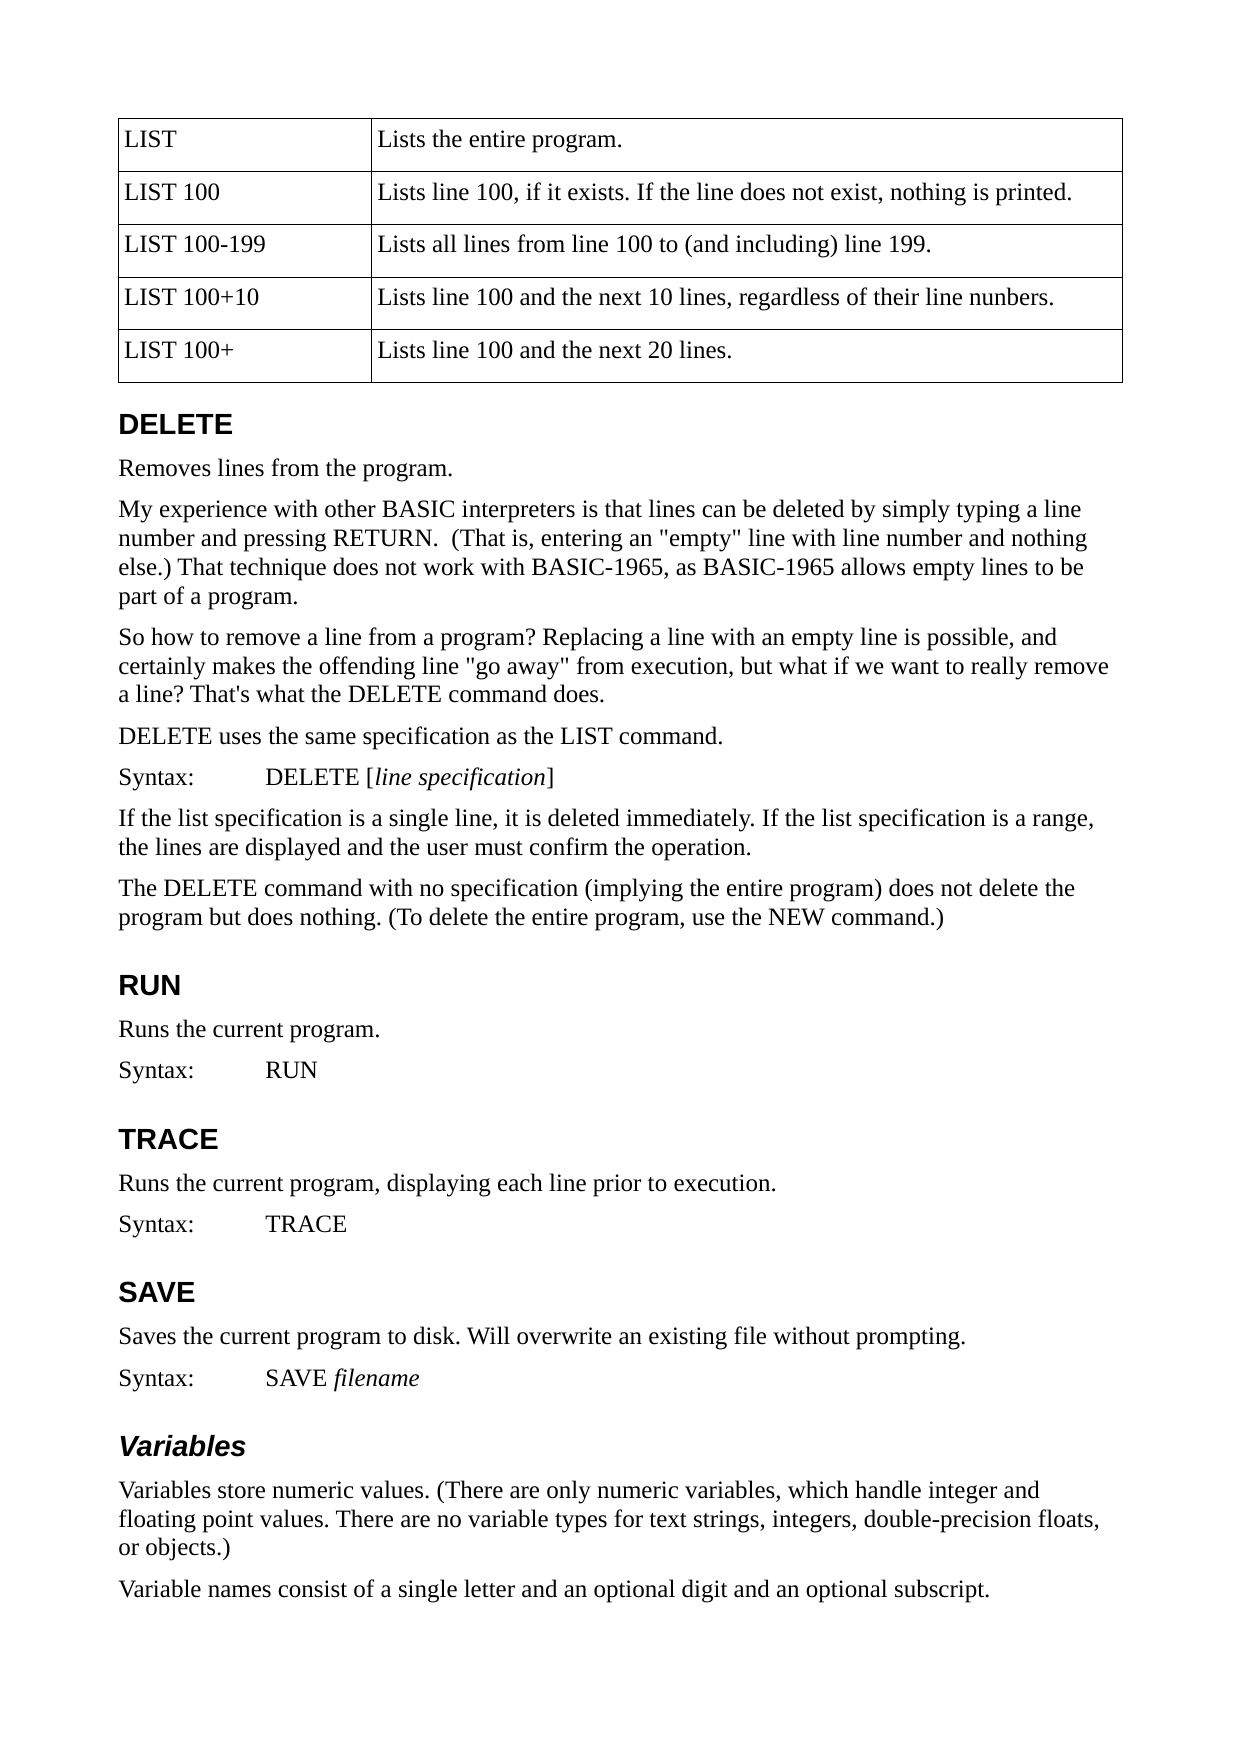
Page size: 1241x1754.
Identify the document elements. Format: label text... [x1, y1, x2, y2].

table_cell Lists line 100, if it exists. If the line does not exist, nothing is printed. [372, 172, 1122, 224]
table_cell LIST [119, 119, 371, 171]
text Runs the current program. [118, 1014, 1122, 1043]
text My experience with other BASIC interpreters is that lines can be deleted by simply typing a line number and pressing RETURN. (That is, entering an "empty" line with line number and nothing else.) That technique does not work with BASIC-1965, as BASIC-1965 allows empty lines to be part of a program. [118, 494, 1122, 609]
text Syntax: SAVE filename [118, 1363, 1122, 1391]
text Variables store numeric values. (There are only numeric variables, which handle integer and floating point values. There are no variable types for text strings, integers, double-precision floats, or objects.) [118, 1475, 1122, 1561]
table_cell Lists line 100 and the next 10 lines, regardless of their line nunbers. [372, 278, 1122, 329]
subtitle DELETE [118, 407, 1122, 441]
table_cell Lists all lines from line 100 to (and including) line 199. [372, 225, 1122, 277]
table_cell Lists line 100 and the next 20 lines. [372, 330, 1122, 382]
text The DELETE command with no specification (implying the entire program) does not delete the program but does nothing. (To delete the entire program, use the NEW command.) [118, 873, 1122, 931]
table_cell Lists the entire program. [372, 119, 1122, 171]
text Removes lines from the program. [118, 453, 1122, 482]
text So how to remove a line from a program? Replacing a line with an empty line is possible, and certainly makes the offending line "go away" from execution, but what if we want to really remove a line? That's what the DELETE command does. [118, 622, 1122, 708]
table_cell LIST 100+ [119, 330, 371, 382]
subtitle SAVE [118, 1275, 1122, 1309]
table_cell LIST 100-199 [119, 225, 371, 277]
text DELETE uses the same specification as the LIST command. [118, 721, 1122, 749]
text Saves the current program to disk. Will overwrite an existing file without prompting. [118, 1321, 1122, 1350]
text Runs the current program, displaying each line prior to execution. [118, 1168, 1122, 1197]
table_cell LIST 100 [119, 172, 371, 224]
text If the list specification is a single line, it is deleted immediately. If the list specification is a range, the lines are displayed and the user must confirm the operation. [118, 803, 1122, 861]
subtitle Variables [118, 1429, 1122, 1462]
text Syntax: RUN [118, 1056, 1122, 1084]
subtitle RUN [118, 968, 1122, 1002]
subtitle TRACE [118, 1122, 1122, 1155]
text Variable names consist of a single letter and an optional digit and an optional subscript. [118, 1574, 1122, 1602]
text Syntax: TRACE [118, 1209, 1122, 1238]
text Syntax: DELETE [line specification] [118, 762, 1122, 791]
table_cell LIST 100+10 [119, 278, 371, 329]
